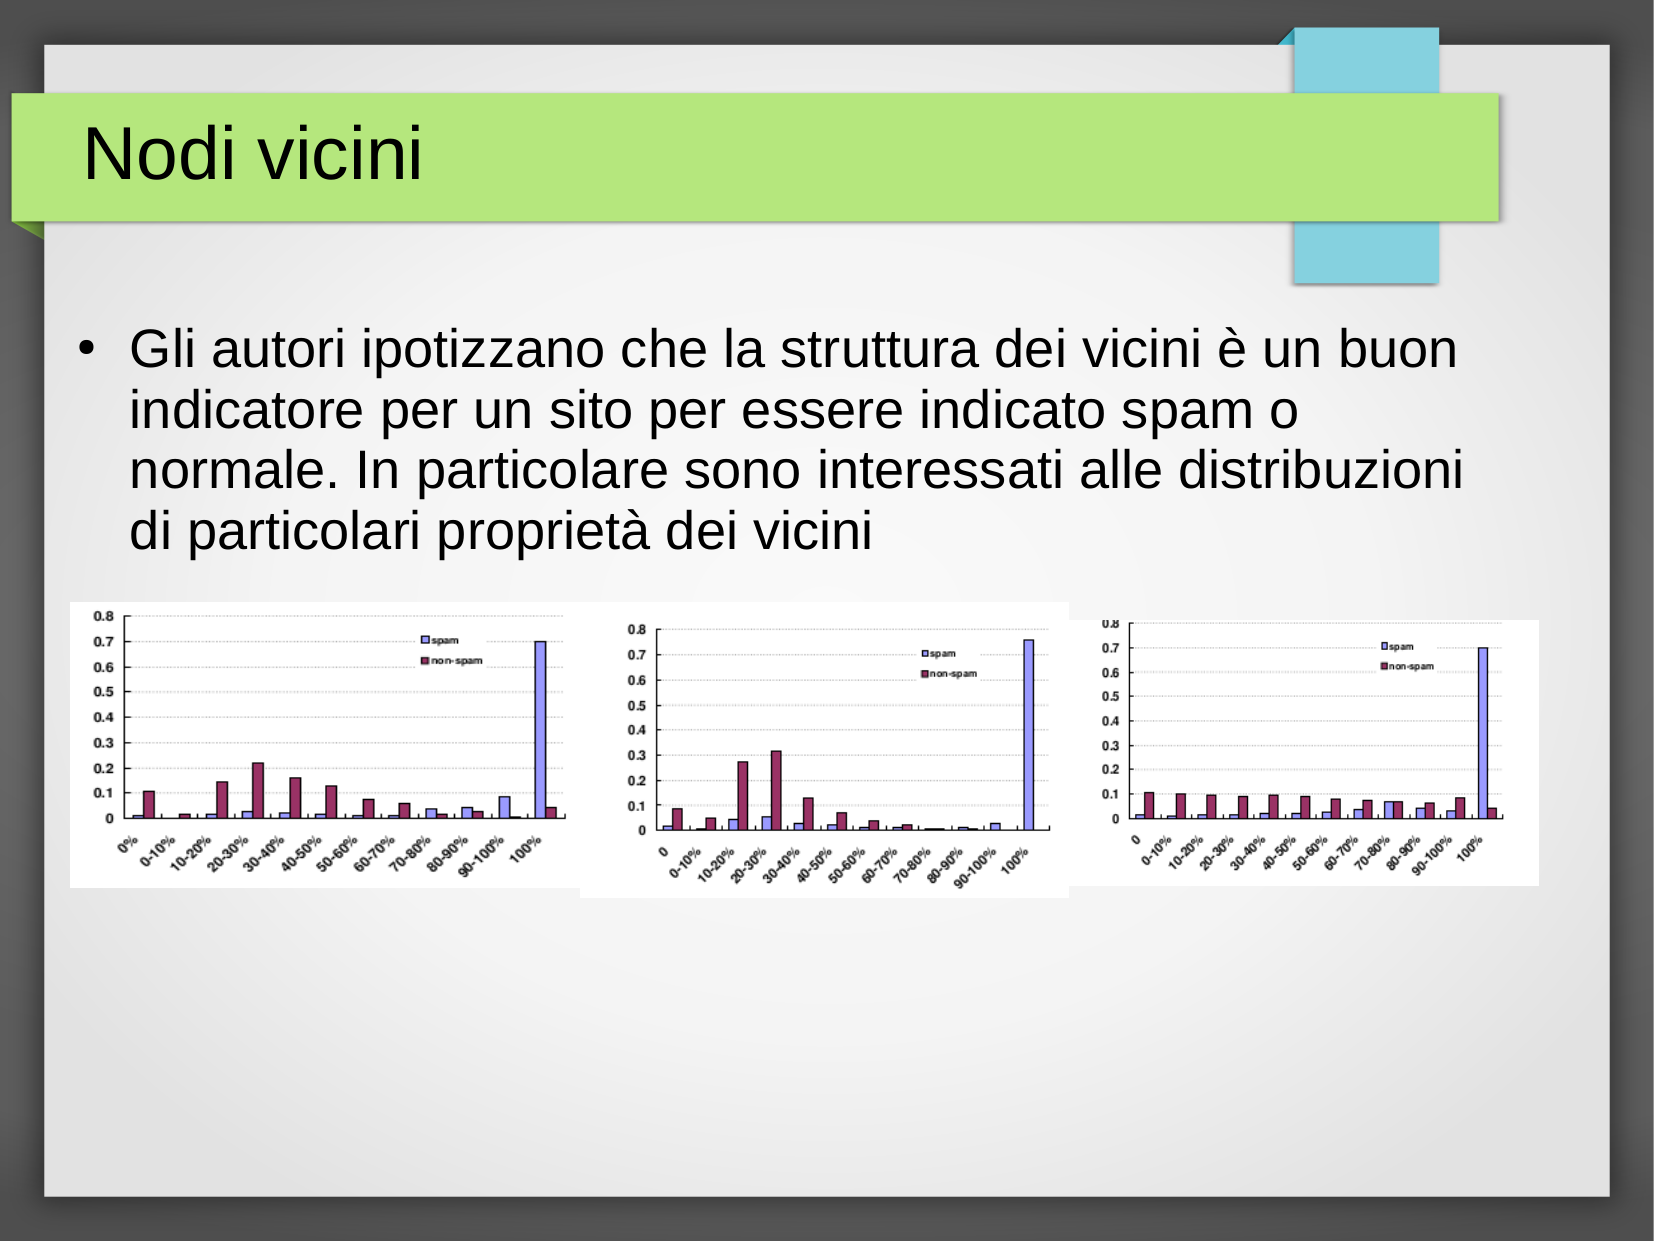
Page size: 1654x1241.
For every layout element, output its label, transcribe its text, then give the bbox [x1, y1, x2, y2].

title Nodi vicini [82, 94, 1264, 213]
list Gli autori ipotizzano che la struttura dei vicini è un buon indicatore per un sito per essere indicato spam o normale. In particolare sono interessati alle distribuzioni di particolari proprietà dei vicini [59, 318, 1512, 1111]
picture [0, 0, 1654, 1241]
